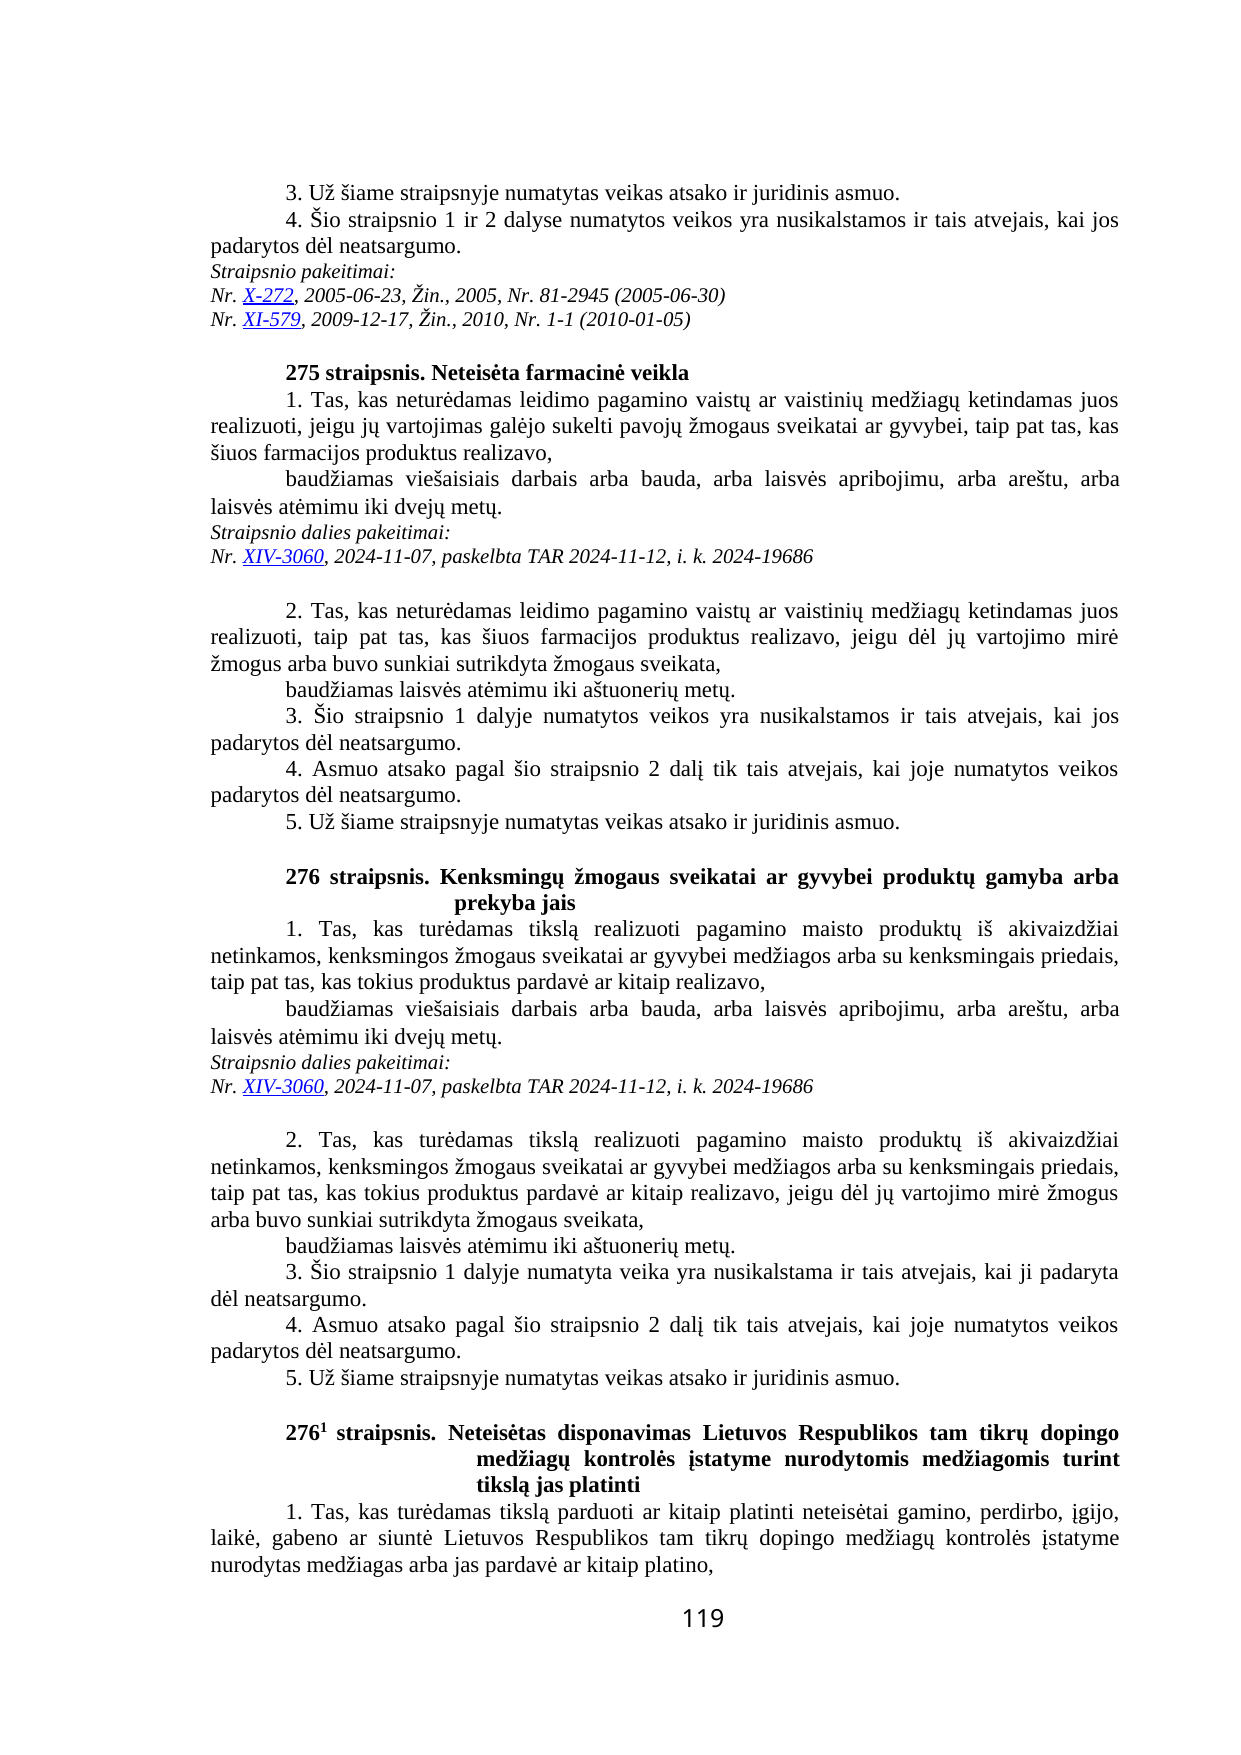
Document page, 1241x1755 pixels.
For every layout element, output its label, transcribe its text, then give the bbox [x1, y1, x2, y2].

text baudžiamas viešaisiais darbais arba bauda, arba laisvės apribojimu, arba areštu, arba laisvės atėmimu iki dvejų metų. [210, 994, 1120, 1050]
text Straipsnio dalies pakeitimai: [210, 1050, 1120, 1074]
text 1. Tas, kas turėdamas tikslą realizuoti pagamino maisto produktų iš akivaizdžiai netinkamos, kenksmingos žmogaus sveikatai ar gyvybei medžiagos arba su kenksmingais priedais, taip pat tas, kas tokius produktus pardavė ar kitaip realizavo, [210, 916, 1120, 994]
text 5. Už šiame straipsnyje numatytas veikas atsako ir juridinis asmuo. [210, 808, 1120, 834]
text 275 straipsnis. Neteisėta farmacinė veikla [210, 359, 1120, 386]
text 2. Tas, kas turėdamas tikslą realizuoti pagamino maisto produktų iš akivaizdžiai netinkamos, kenksmingos žmogaus sveikatai ar gyvybei medžiagos arba su kenksmingais priedais, taip pat tas, kas tokius produktus pardavė ar kitaip realizavo, jeigu dėl jų vartojimo mirė žmogus arba buvo sunkiai sutrikdyta žmogaus sveikata, [210, 1127, 1120, 1232]
text 4. Šio straipsnio 1 ir 2 dalyse numatytos veikos yra nusikalstamos ir tais atvejais, kai jos padarytos dėl neatsargumo. [210, 206, 1120, 258]
text 1. Tas, kas neturėdamas leidimo pagamino vaistų ar vaistinių medžiagų ketindamas juos realizuoti, jeigu jų vartojimas galėjo sukelti pavojų žmogaus sveikatai ar gyvybei, taip pat tas, kas šiuos farmacijos produktus realizavo, [210, 386, 1120, 465]
text Straipsnio dalies pakeitimai: [210, 520, 1120, 544]
text 3. Už šiame straipsnyje numatytas veikas atsako ir juridinis asmuo. [210, 179, 1120, 206]
text 2761 straipsnis. Neteisėtas disponavimas Lietuvos Respublikos tam tikrų dopingo medžiagų kontrolės įstatyme nurodytomis medžiagomis turint tikslą jas platinti [285, 1419, 1120, 1498]
text baudžiamas laisvės atėmimu iki aštuonerių metų. [210, 1232, 1120, 1258]
text 3. Šio straipsnio 1 dalyje numatyta veika yra nusikalstama ir tais atvejais, kai ji padaryta dėl neatsargumo. [210, 1258, 1120, 1311]
text 4. Asmuo atsako pagal šio straipsnio 2 dalį tik tais atvejais, kai joje numatytos veikos padarytos dėl neatsargumo. [210, 1311, 1120, 1364]
text Straipsnio pakeitimai: [210, 258, 1120, 283]
text baudžiamas laisvės atėmimu iki aštuonerių metų. [210, 676, 1120, 702]
text baudžiamas viešaisiais darbais arba bauda, arba laisvės apribojimu, arba areštu, arba laisvės atėmimu iki dvejų metų. [210, 465, 1120, 520]
text 276 straipsnis. Kenksmingų žmogaus sveikatai ar gyvybei produktų gamyba arba prekyba jais [285, 863, 1120, 916]
text Nr. XIV-3060, 2024-11-07, paskelbta TAR 2024-11-12, i. k. 2024-19686 [210, 544, 1120, 568]
text 5. Už šiame straipsnyje numatytas veikas atsako ir juridinis asmuo. [210, 1364, 1120, 1390]
text 4. Asmuo atsako pagal šio straipsnio 2 dalį tik tais atvejais, kai joje numatytos veikos padarytos dėl neatsargumo. [210, 755, 1120, 808]
text 2. Tas, kas neturėdamas leidimo pagamino vaistų ar vaistinių medžiagų ketindamas juos realizuoti, taip pat tas, kas šiuos farmacijos produktus realizavo, jeigu dėl jų vartojimo mirė žmogus arba buvo sunkiai sutrikdyta žmogaus sveikata, [210, 597, 1120, 676]
text 3. Šio straipsnio 1 dalyje numatytos veikos yra nusikalstamos ir tais atvejais, kai jos padarytos dėl neatsargumo. [210, 702, 1120, 755]
text Nr. XIV-3060, 2024-11-07, paskelbta TAR 2024-11-12, i. k. 2024-19686 [210, 1074, 1120, 1098]
text 1. Tas, kas turėdamas tikslą parduoti ar kitaip platinti neteisėtai gamino, perdirbo, įgijo, laikė, gabeno ar siuntė Lietuvos Respublikos tam tikrų dopingo medžiagų kontrolės įstatyme nurodytas medžiagas arba jas pardavė ar kitaip platino, [210, 1498, 1120, 1577]
text Nr. XI-579, 2009-12-17, Žin., 2010, Nr. 1-1 (2010-01-05) [210, 307, 1120, 331]
text Nr. X-272, 2005-06-23, Žin., 2005, Nr. 81-2945 (2005-06-30) [210, 283, 1120, 307]
